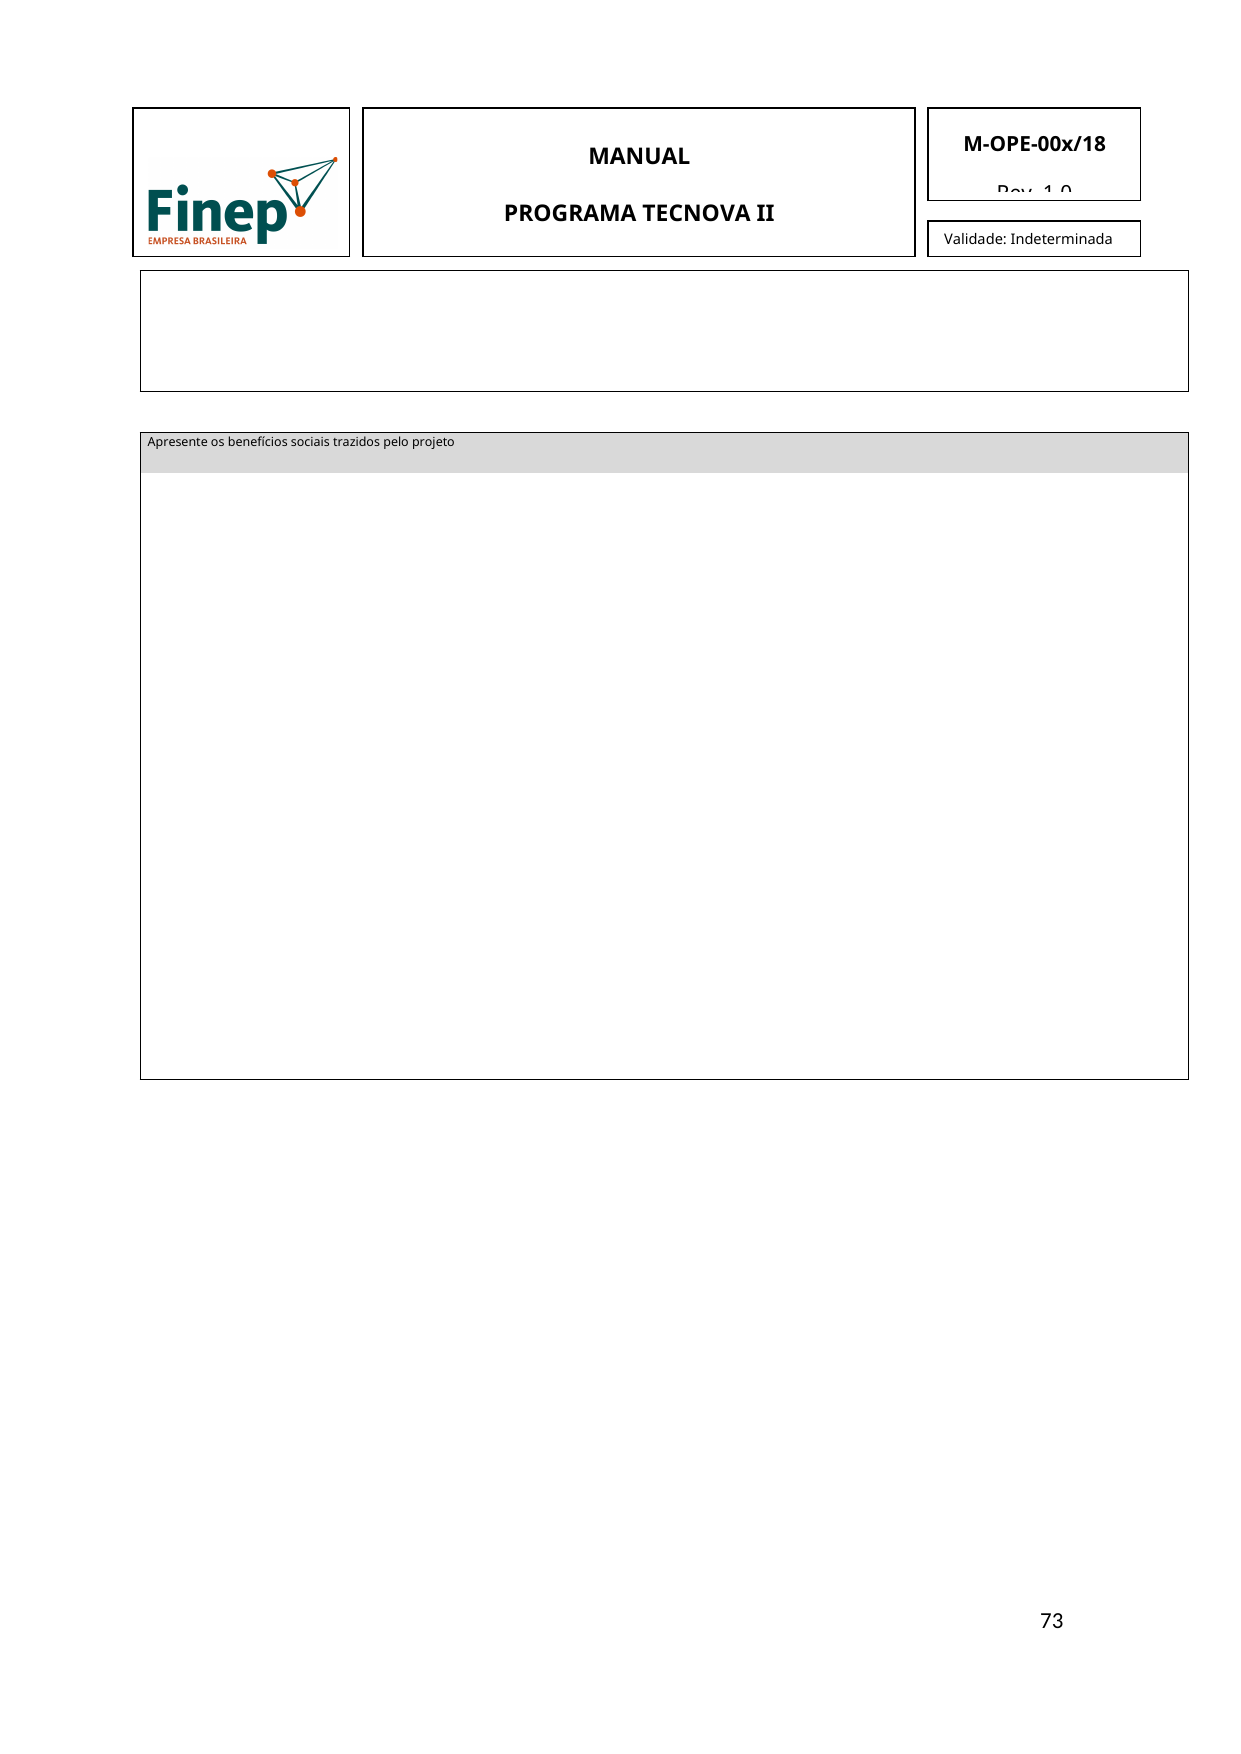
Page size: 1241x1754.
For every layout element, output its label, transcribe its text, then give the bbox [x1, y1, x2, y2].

table_cell [141, 271, 1188, 391]
table_header Apresente os benefícios sociais trazidos pelo projeto [141, 433, 1188, 473]
table_cell [141, 473, 1188, 1079]
